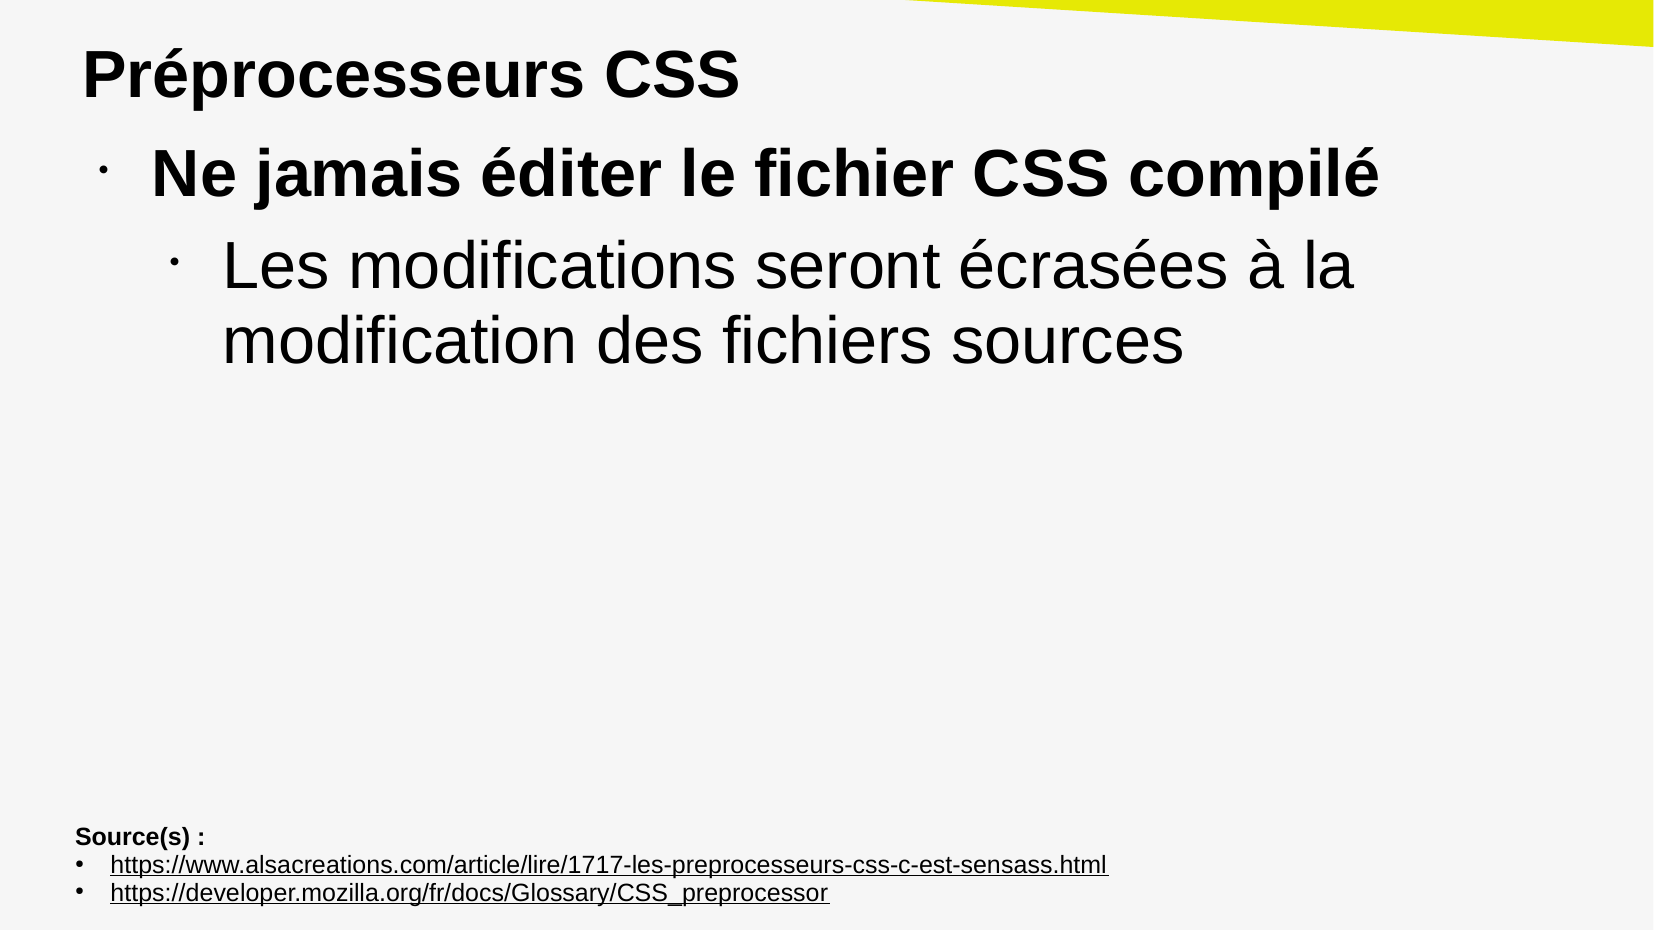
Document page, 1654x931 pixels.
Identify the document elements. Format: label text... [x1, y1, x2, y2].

title Préprocesseurs CSS [82, 37, 1571, 114]
text_box Source(s) : https://www.alsacreations.com/article/lire/1717-les-preprocesseurs-css-c-est-sensass.html https://developer.mozilla.org/fr/docs/Glossary/CSS_preprocessor [60, 815, 1546, 929]
text_box [905, 0, 1654, 48]
list Ne jamais éditer le fichier CSS compilé Les modifications seront écrasées à la modification des fichiers sources [80, 135, 1620, 591]
